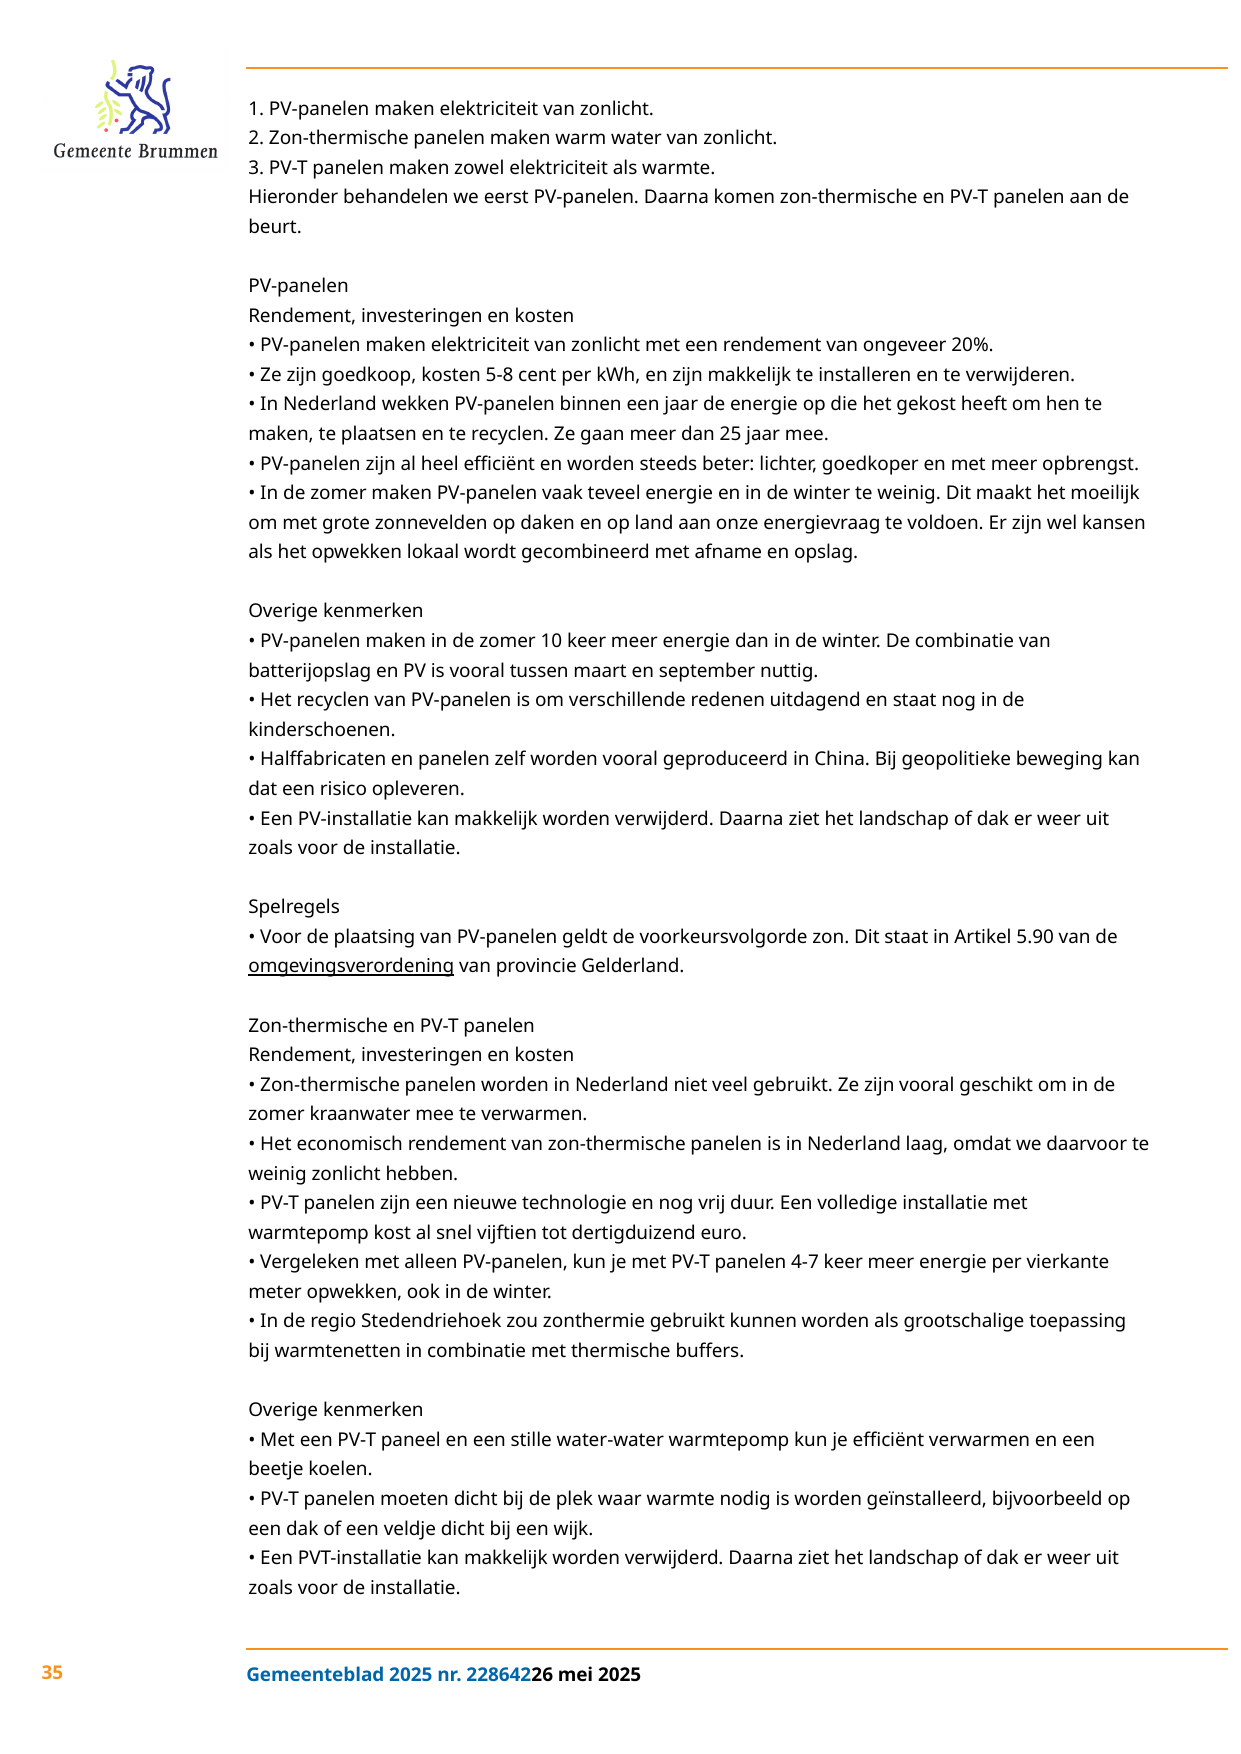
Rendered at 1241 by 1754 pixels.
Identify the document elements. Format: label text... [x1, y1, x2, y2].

text • Ze zijn goedkoop, kosten 5-8 cent per kWh, en zijn makkelijk te installeren en te verwijderen. [248, 361, 1152, 387]
text • PV-panelen maken elektriciteit van zonlicht met een rendement van ongeveer 20%. [248, 331, 1152, 357]
text • Het recyclen van PV-panelen is om verschillende redenen uitdagend en staat nog in de kinderschoenen. [248, 686, 1152, 742]
text • Halffabricaten en panelen zelf worden vooral geproduceerd in China. Bij geopolitieke beweging kan dat een risico opleveren. [248, 746, 1152, 801]
text • PV-T panelen moeten dicht bij de plek waar warmte nodig is worden geïnstalleerd, bijvoorbeeld op een dak of een veldje dicht bij een wijk. [248, 1485, 1152, 1541]
text 3. PV-T panelen maken zowel elektriciteit als warmte. [248, 154, 1152, 180]
text Overige kenmerken [248, 598, 1152, 623]
text • Een PV-installatie kan makkelijk worden verwijderd. Daarna ziet het landschap of dak er weer uit zoals voor de installatie. [248, 805, 1152, 860]
text • Voor de plaatsing van PV-panelen geldt de voorkeursvolgorde zon. Dit staat in Artikel 5.90 van de omgevingsverordening van provincie Gelderland. [248, 923, 1152, 978]
text • Het economisch rendement van zon-thermische panelen is in Nederland laag, omdat we daarvoor te weinig zonlicht hebben. [248, 1130, 1152, 1186]
text 2. Zon-thermische panelen maken warm water van zonlicht. [248, 124, 1152, 150]
text • Een PVT-installatie kan makkelijk worden verwijderd. Daarna ziet het landschap of dak er weer uit zoals voor de installatie. [248, 1544, 1152, 1600]
text Overige kenmerken [248, 1396, 1152, 1422]
text • PV-panelen maken in de zomer 10 keer meer energie dan in de winter. De combinatie van batterijopslag en PV is vooral tussen maart en september nuttig. [248, 627, 1152, 683]
text • Zon-thermische panelen worden in Nederland niet veel gebruikt. Ze zijn vooral geschikt om in de zomer kraanwater mee te verwarmen. [248, 1071, 1152, 1126]
text Hieronder behandelen we eerst PV-panelen. Daarna komen zon-thermische en PV-T panelen aan de beurt. [248, 183, 1152, 239]
text Rendement, investeringen en kosten [248, 1041, 1152, 1067]
text • Vergeleken met alleen PV-panelen, kun je met PV-T panelen 4-7 keer meer energie per vierkante meter opwekken, ook in de winter. [248, 1248, 1152, 1304]
text • In de regio Stedendriehoek zou zonthermie gebruikt kunnen worden als grootschalige toepassing bij warmtenetten in combinatie met thermische buffers. [248, 1308, 1152, 1363]
text Rendement, investeringen en kosten [248, 302, 1152, 328]
text • Met een PV-T paneel en een stille water-water warmtepomp kun je efficiënt verwarmen en een beetje koelen. [248, 1426, 1152, 1481]
text • In de zomer maken PV-panelen vaak teveel energie en in de winter te weinig. Dit maakt het moeilijk om met grote zonnevelden op daken en op land aan onze energievraag te voldoen. Er zijn wel kansen als het opwekken lokaal wordt gecombineerd met afname en opslag. [248, 479, 1152, 564]
text • PV-panelen zijn al heel efficiënt en worden steeds beter: lichter, goedkoper en met meer opbrengst. [248, 450, 1152, 476]
text • PV-T panelen zijn een nieuwe technologie en nog vrij duur. Een volledige installatie met warmtepomp kost al snel vijftien tot dertigduizend euro. [248, 1189, 1152, 1245]
text • In Nederland wekken PV-panelen binnen een jaar de energie op die het gekost heeft om hen te maken, te plaatsen en te recyclen. Ze gaan meer dan 25 jaar mee. [248, 391, 1152, 446]
text Spelregels [248, 893, 1152, 919]
text PV-panelen [248, 272, 1152, 298]
text 1. PV-panelen maken elektriciteit van zonlicht. [248, 95, 1152, 121]
text Zon-thermische en PV-T panelen [248, 1012, 1152, 1038]
picture [41, 47, 231, 172]
